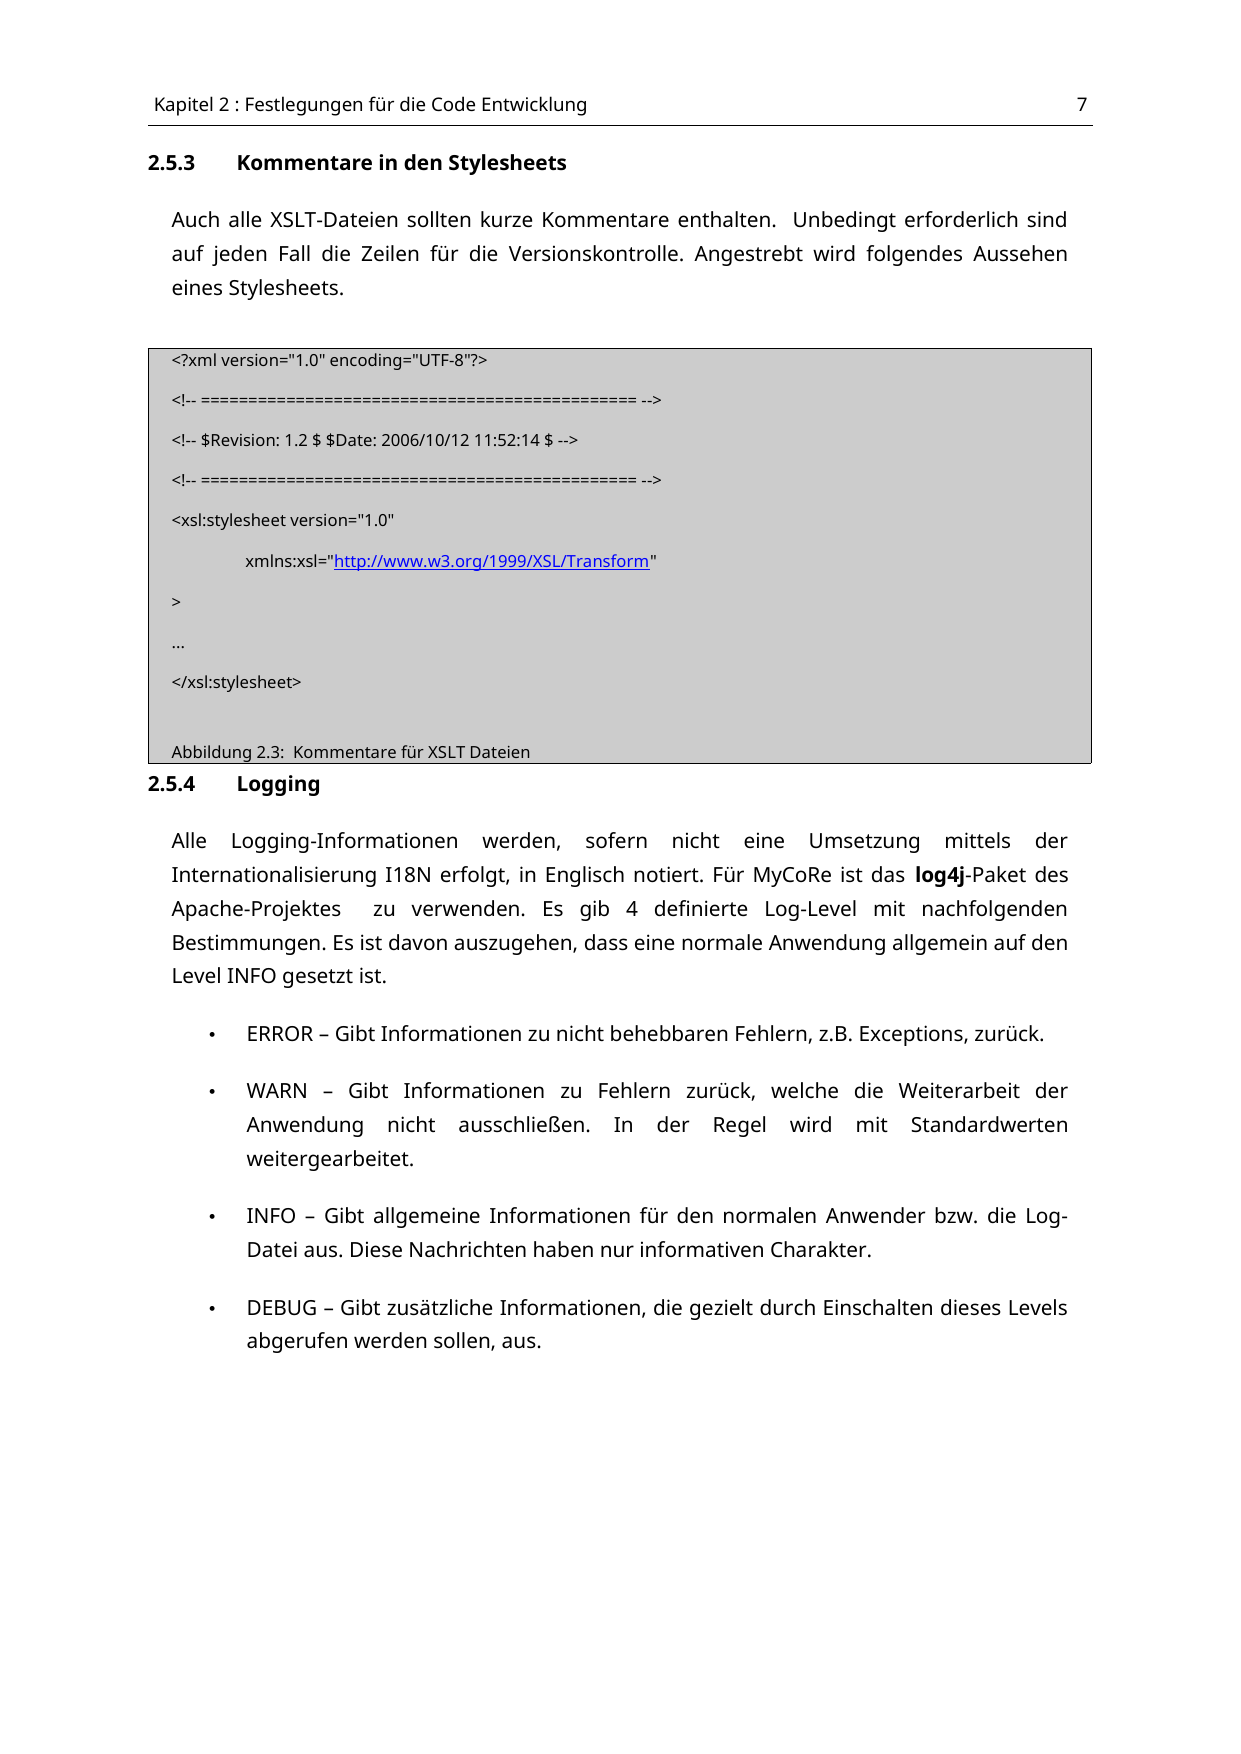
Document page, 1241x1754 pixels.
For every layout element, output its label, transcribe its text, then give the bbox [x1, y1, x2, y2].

text ... [171, 631, 1067, 654]
text > [171, 591, 1067, 614]
text <xsl:stylesheet version="1.0" [171, 508, 1067, 531]
list DEBUG – Gibt zusätzliche Informationen, die gezielt durch Einschalten dieses Levels abgerufen werden sollen, aus. [209, 1293, 1069, 1355]
text Auch alle XSLT-Dateien sollten kurze Kommentare enthalten. Unbedingt erforderlich sind auf jeden Fall die Zeilen für die Versionskontrolle. Angestrebt wird folgendes Aussehen eines Stylesheets. [171, 205, 1069, 301]
text <?xml version="1.0" encoding="UTF-8"?> [171, 349, 1067, 371]
text <!-- $Revision: 1.2 $ $Date: 2006/10/12 11:52:14 $ --> [171, 428, 1067, 451]
list ERROR – Gibt Informationen zu nicht behebbaren Fehlern, z.B. Exceptions, zurück. [209, 1019, 1069, 1047]
subtitle Kommentare in den Stylesheets [148, 148, 1092, 176]
text xmlns:xsl="http://www.w3.org/1999/XSL/Transform" [171, 549, 1067, 572]
subtitle Logging [148, 764, 1092, 797]
text <!-- ============================================== --> [171, 388, 1067, 411]
text Abbildung 2.3: Kommentare für XSLT Dateien [171, 740, 1067, 763]
list WARN – Gibt Informationen zu Fehlern zurück, welche die Weiterarbeit der Anwendung nicht ausschließen. In der Regel wird mit Standardwerten weitergearbeitet. [209, 1076, 1069, 1172]
text </xsl:stylesheet> [171, 671, 1067, 694]
text <!-- ============================================== --> [171, 468, 1067, 491]
text Alle Logging-Informationen werden, sofern nicht eine Umsetzung mittels der Internationalisierung I18N erfolgt, in Englisch notiert. Für MyCoRe ist das log4j-Paket des Apache-Projektes zu verwenden. Es gib 4 definierte Log-Level mit nachfolgenden Bestimmungen. Es ist davon auszugehen, dass eine normale Anwendung allgemein auf den Level INFO gesetzt ist. [171, 826, 1069, 990]
list INFO – Gibt allgemeine Informationen für den normalen Anwender bzw. die Log-Datei aus. Diese Nachrichten haben nur informativen Charakter. [209, 1202, 1069, 1264]
